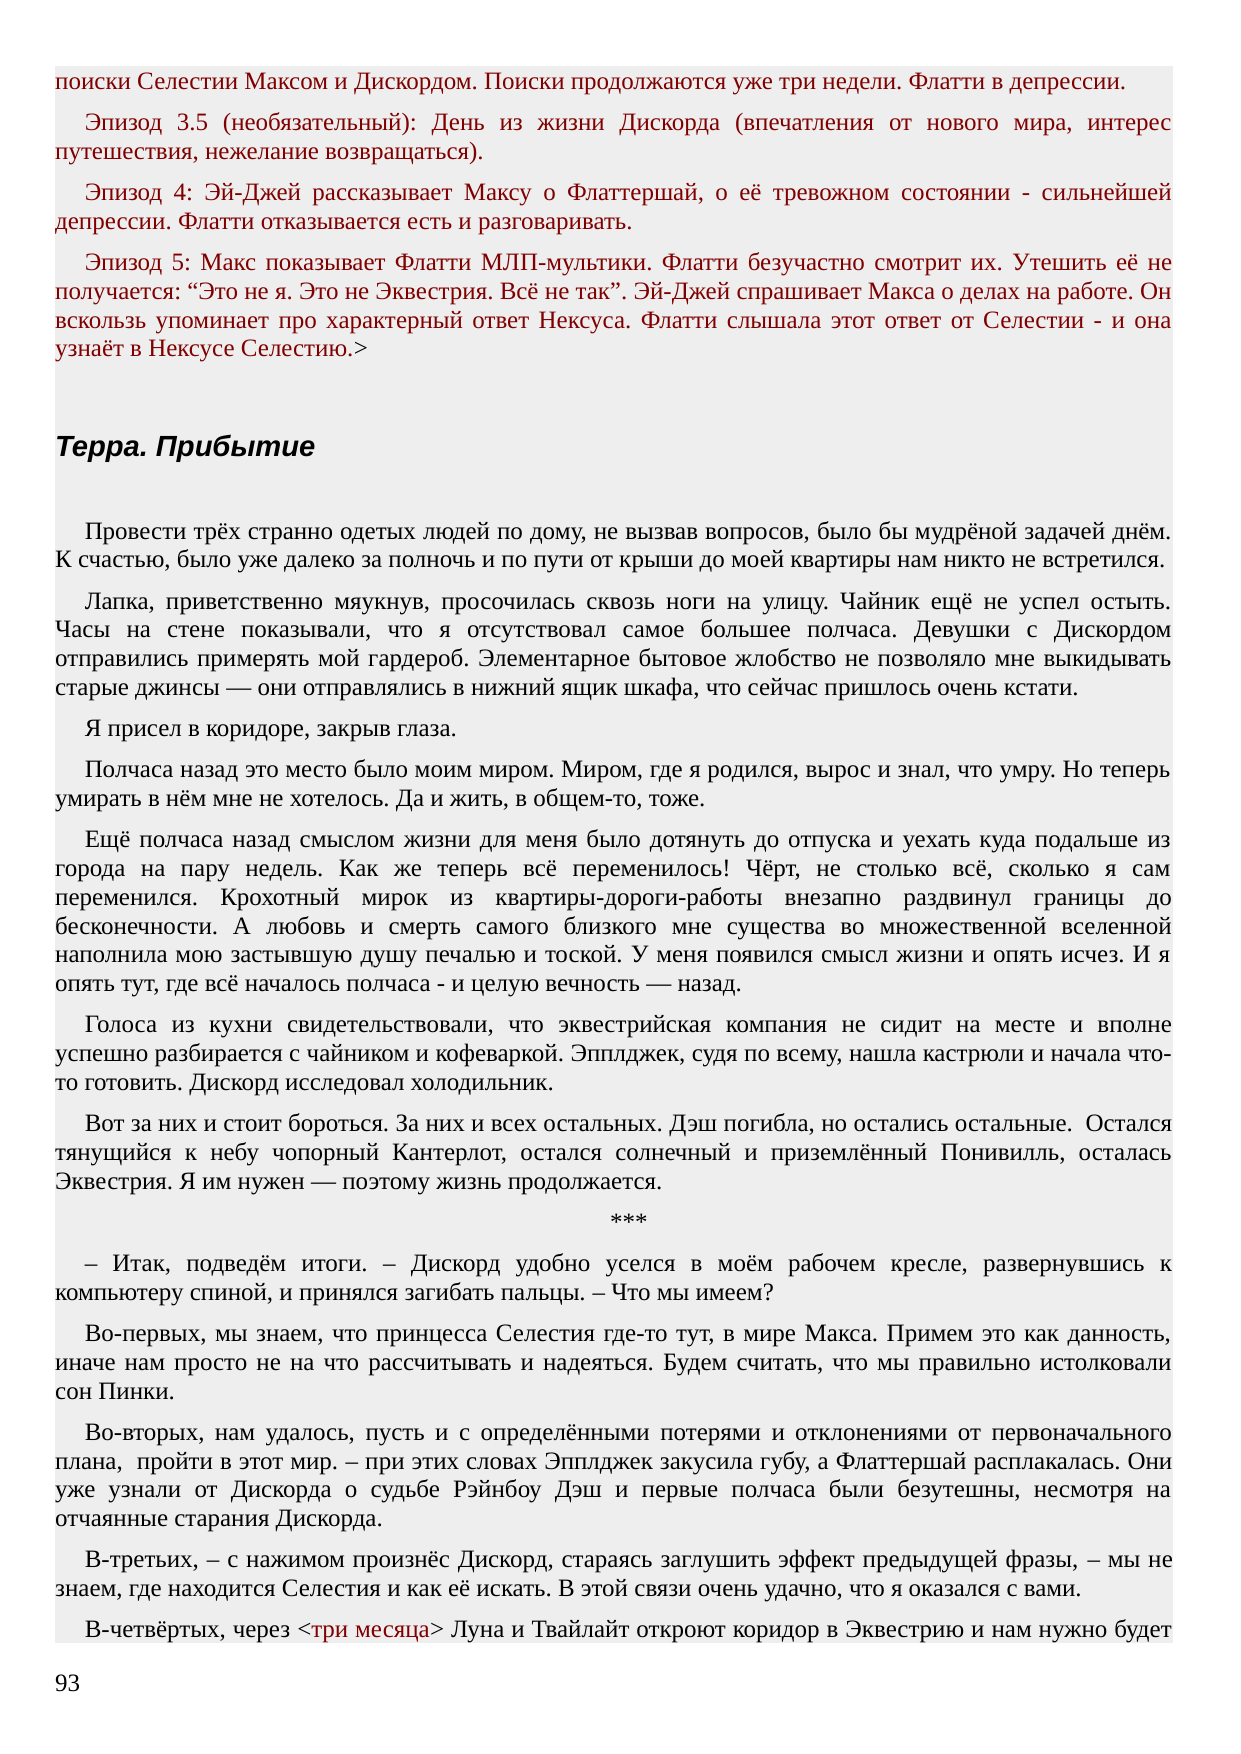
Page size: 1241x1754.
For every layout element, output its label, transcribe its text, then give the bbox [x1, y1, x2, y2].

text Эпизод 4: Эй-Джей рассказывает Максу о Флаттершай, о её тревожном состоянии - сильнейшей депрессии. Флатти отказывается есть и разговаривать. [55, 177, 1173, 235]
text Вот за них и стоит бороться. За них и всех остальных. Дэш погибла, но остались остальные. Остался тянущийся к небу чопорный Кантерлот, остался солнечный и приземлённый Понивилль, осталась Эквестрия. Я им нужен — поэтому жизнь продолжается. [55, 1108, 1173, 1194]
text Ещё полчаса назад смыслом жизни для меня было дотянуть до отпуска и уехать куда подальше из города на пару недель. Как же теперь всё переменилось! Чёрт, не столько всё, сколько я сам переменился. Крохотный мирок из квартиры-дороги-работы внезапно раздвинул границы до бесконечности. А любовь и смерть самого близкого мне существа во множественной вселенной наполнила мою застывшую душу печалью и тоской. У меня появился смысл жизни и опять исчез. И я опять тут, где всё началось полчаса - и целую вечность — назад. [55, 824, 1173, 997]
text Эпизод 3.5 (необязательный): День из жизни Дискорда (впечатления от нового мира, интерес путешествия, нежелание возвращаться). [55, 107, 1173, 165]
text Я присел в коридоре, закрыв глаза. [55, 713, 1173, 742]
text Полчаса назад это место было моим миром. Миром, где я родился, вырос и знал, что умру. Но теперь умирать в нём мне не хотелось. Да и жить, в общем-то, тоже. [55, 754, 1173, 812]
text В-четвёртых, через <три месяца> Луна и Твайлайт откроют коридор в Эквестрию и нам нужно будет [55, 1614, 1173, 1643]
text Во-первых, мы знаем, что принцесса Селестия где-то тут, в мире Макса. Примем это как данность, иначе нам просто не на что рассчитывать и надеяться. Будем считать, что мы правильно истолковали сон Пинки. [55, 1318, 1173, 1404]
text Лапка, приветственно мяукнув, просочилась сквозь ноги на улицу. Чайник ещё не успел остыть. Часы на стене показывали, что я отсутствовал самое большее полчаса. Девушки с Дискордом отправились примерять мой гардероб. Элементарное бытовое жлобство не позволяло мне выкидывать старые джинсы — они отправлялись в нижний ящик шкафа, что сейчас пришлось очень кстати. [55, 586, 1173, 701]
text – Итак, подведём итоги. – Дискорд удобно уселся в моём рабочем кресле, развернувшись к компьютеру спиной, и принялся загибать пальцы. – Что мы имеем? [55, 1248, 1173, 1306]
text *** [55, 1207, 1173, 1236]
text поиски Селестии Максом и Дискордом. Поиски продолжаются уже три недели. Флатти в депрессии. [55, 66, 1173, 95]
text Голоса из кухни свидетельствовали, что эквестрийская компания не сидит на месте и вполне успешно разбирается с чайником и кофеваркой. Эпплджек, судя по всему, нашла кастрюли и начала что-то готовить. Дискорд исследовал холодильник. [55, 1009, 1173, 1096]
text Провести трёх странно одетых людей по дому, не вызвав вопросов, было бы мудрёной задачей днём. К счастью, было уже далеко за полночь и по пути от крыши до моей квартиры нам никто не встретился. [55, 516, 1173, 573]
text Во-вторых, нам удалось, пусть и с определёнными потерями и отклонениями от первоначального плана, пройти в этот мир. – при этих словах Эпплджек закусила губу, а Флаттершай расплакалась. Они уже узнали от Дискорда о судьбе Рэйнбоу Дэш и первые полчаса были безутешны, несмотря на отчаянные старания Дискорда. [55, 1417, 1173, 1532]
text Эпизод 5: Макс показывает Флатти МЛП-мультики. Флатти безучастно смотрит их. Утешить её не получается: “Это не я. Это не Эквестрия. Всё не так”. Эй-Джей спрашивает Макса о делах на работе. Он вскользь упоминает про характерный ответ Нексуса. Флатти слышала этот ответ от Селестии - и она узнаёт в Нексусе Селестию.> [55, 247, 1173, 362]
text В-третьих, – с нажимом произнёс Дискорд, стараясь заглушить эффект предыдущей фразы, – мы не знаем, где находится Селестия и как её искать. В этой связи очень удачно, что я оказался с вами. [55, 1544, 1173, 1602]
subtitle Терра. Прибытие [55, 428, 1173, 462]
